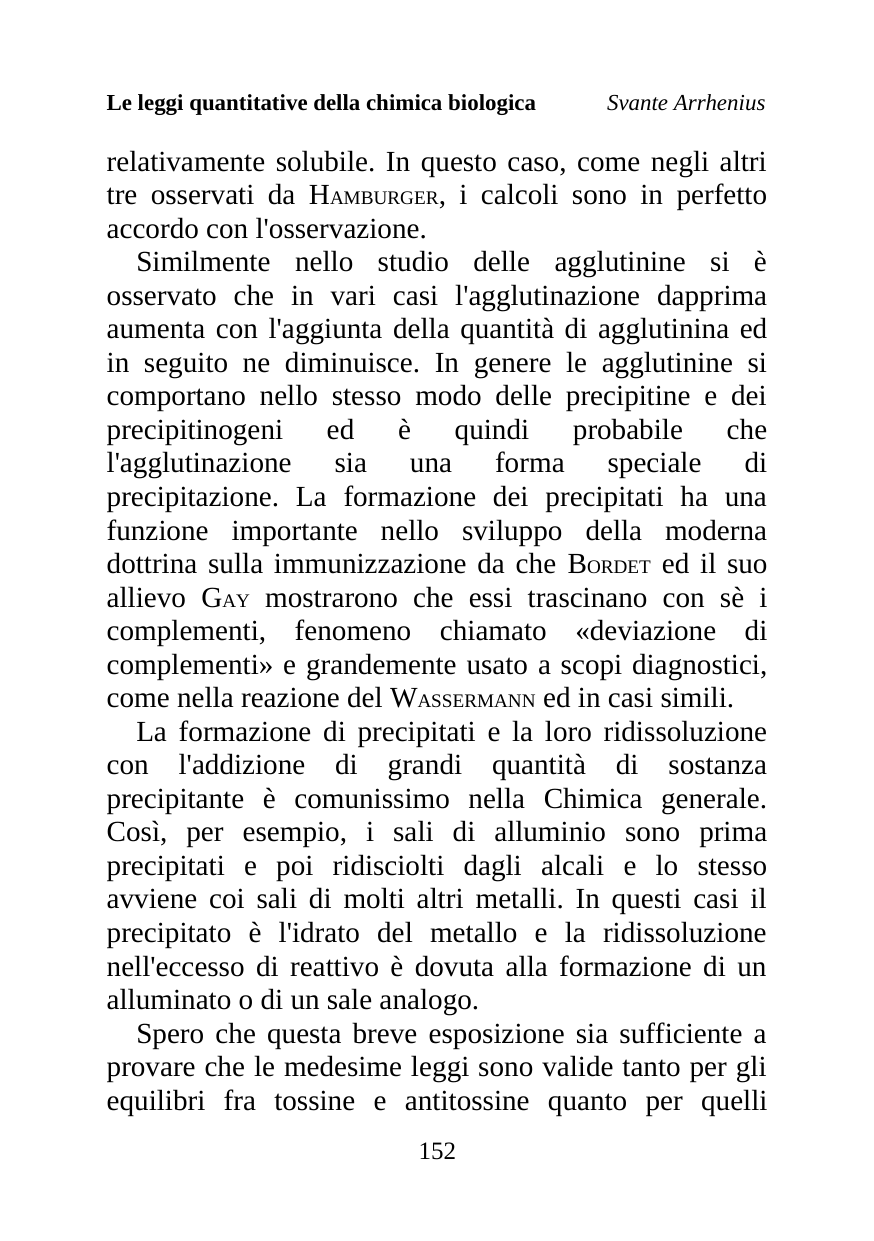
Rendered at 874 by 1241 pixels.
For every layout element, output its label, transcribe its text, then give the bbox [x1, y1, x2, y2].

text Similmente nello studio delle agglutinine si è osservato che in vari casi l'agglutinazione dapprima aumenta con l'aggiunta della quantità di agglutinina ed in seguito ne diminuisce. In genere le agglutinine si comportano nello stesso modo delle precipitine e dei precipitinogeni ed è quindi probabile che l'agglutinazione sia una forma speciale di precipitazione. La formazione dei precipitati ha una funzione importante nello sviluppo della moderna dottrina sulla immunizzazione da che Bordet ed il suo allievo Gay mostrarono che essi trascinano con sè i complementi, fenomeno chiamato «deviazione di complementi» e grandemente usato a scopi diagnostici, come nella reazione del Wassermann ed in casi simili. [106, 244, 768, 714]
text Spero che questa breve esposizione sia sufficiente a provare che le medesime leggi sono valide tanto per gli equilibri fra tossine e antitossine quanto per quelli [106, 1016, 768, 1116]
text La formazione di precipitati e la loro ridissoluzione con l'addizione di grandi quantità di sostanza precipitante è comunissimo nella Chimica generale. Così, per esempio, i sali di alluminio sono prima precipitati e poi ridisciolti dagli alcali e lo stesso avviene coi sali di molti altri metalli. In questi casi il precipitato è l'idrato del metallo e la ridissoluzione nell'eccesso di reattivo è dovuta alla formazione di un alluminato o di un sale analogo. [106, 714, 768, 1016]
text relativamente solubile. In questo caso, come negli altri tre osservati da Hamburger, i calcoli sono in perfetto accordo con l'osservazione. [106, 144, 768, 244]
